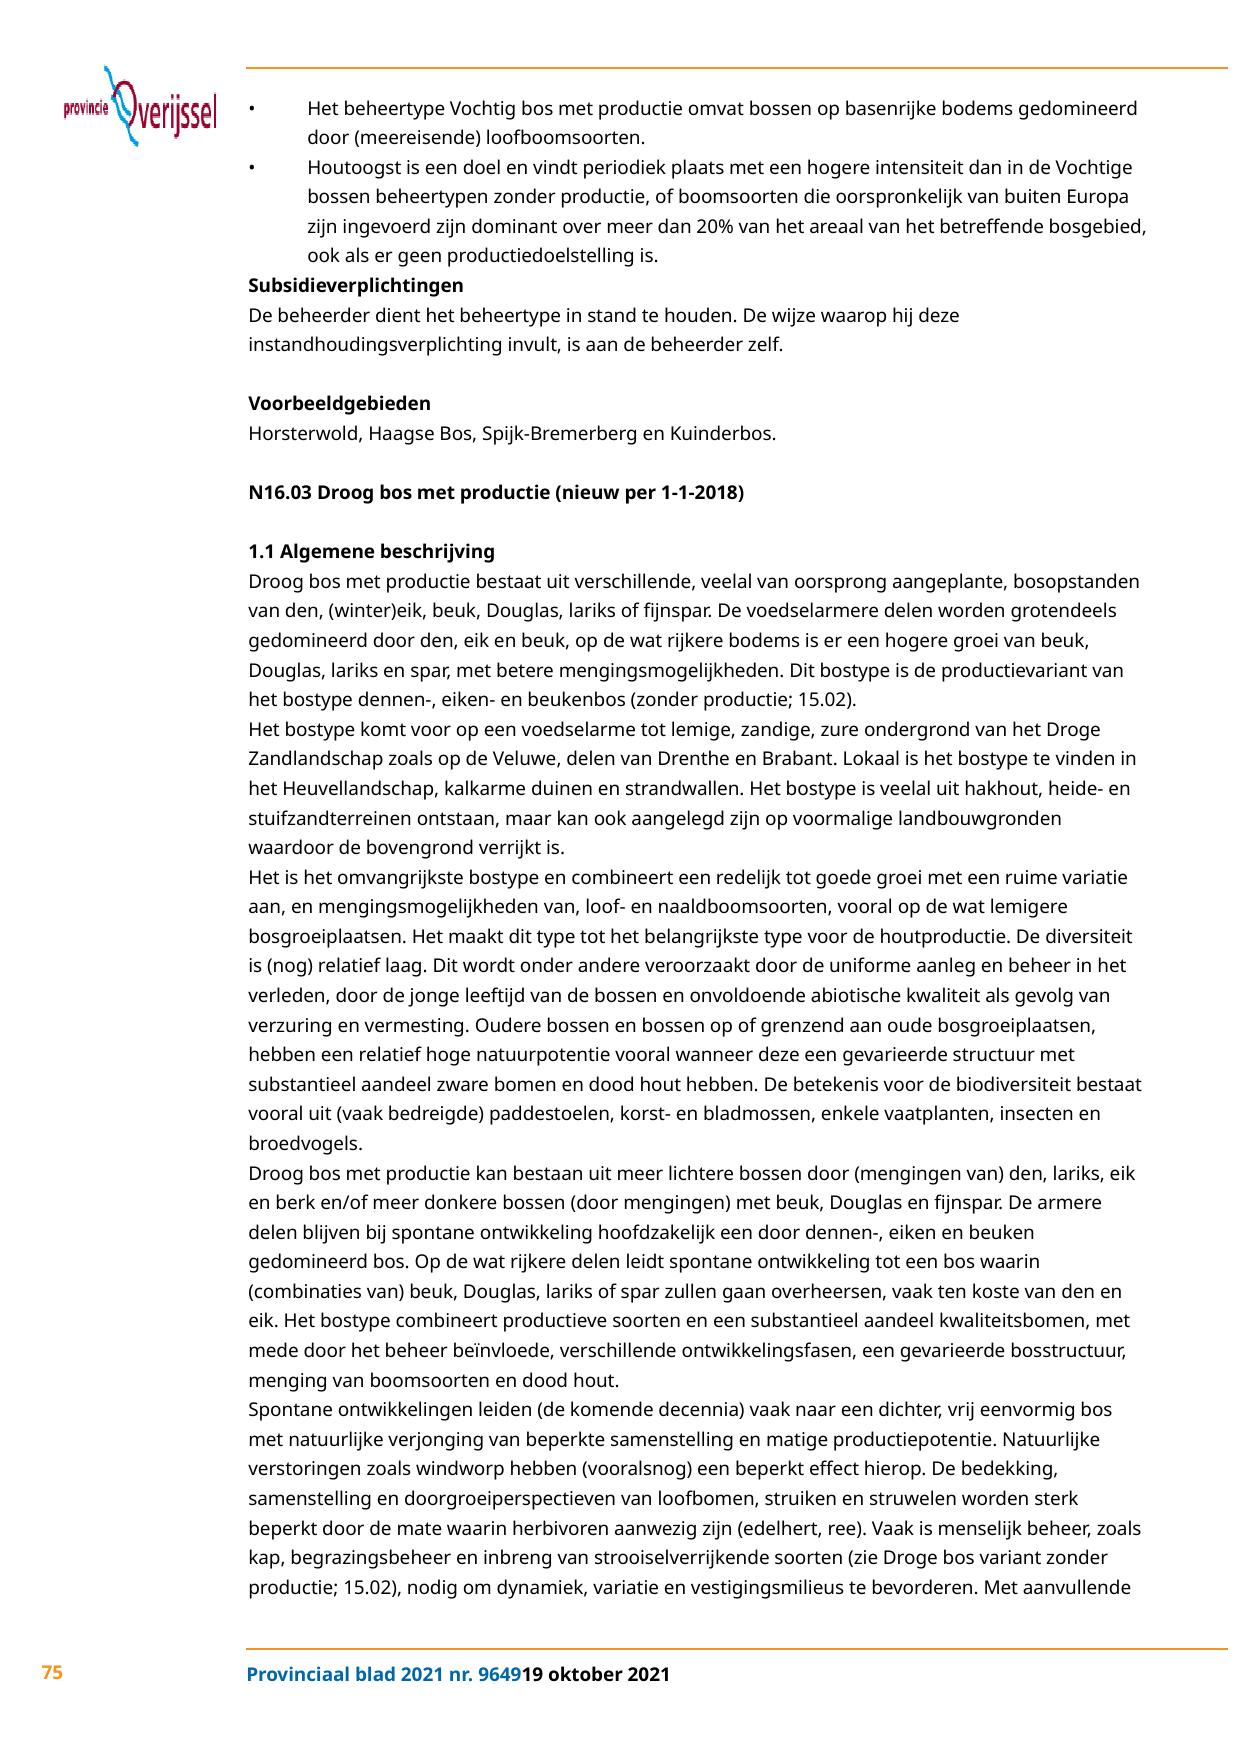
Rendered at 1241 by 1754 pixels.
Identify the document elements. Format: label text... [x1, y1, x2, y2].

text De beheerder dient het beheertype in stand te houden. De wijze waarop hij deze instandhoudingsverplichting invult, is aan de beheerder zelf. [248, 302, 1152, 357]
text 1.1 Algemene beschrijving [248, 538, 1152, 564]
text Droog bos met productie kan bestaan uit meer lichtere bossen door (mengingen van) den, lariks, eik en berk en/of meer donkere bossen (door mengingen) met beuk, Douglas en fijnspar. De armere delen blijven bij spontane ontwikkeling hoofdzakelijk een door dennen-, eiken en beuken gedomineerd bos. Op de wat rijkere delen leidt spontane ontwikkeling tot een bos waarin (combinaties van) beuk, Douglas, lariks of spar zullen gaan overheersen, vaak ten koste van den en eik. Het bostype combineert productieve soorten en een substantieel aandeel kwaliteitsbomen, met mede door het beheer beïnvloede, verschillende ontwikkelingsfasen, een gevarieerde bosstructuur, menging van boomsoorten en dood hout. [248, 1160, 1152, 1393]
text Horsterwold, Haagse Bos, Spijk-Bremerberg en Kuinderbos. [248, 420, 1152, 446]
list Houtoogst is een doel en vindt periodiek plaats met een hogere intensiteit dan in de Vochtige bossen beheertypen zonder productie, of boomsoorten die oorspronkelijk van buiten Europa zijn ingevoerd zijn dominant over meer dan 20% van het areaal van het betreffende bosgebied, ook als er geen productiedoelstelling is. [248, 154, 1152, 268]
text Voorbeeldgebieden [248, 391, 1152, 416]
text Spontane ontwikkelingen leiden (de komende decennia) vaak naar een dichter, vrij eenvormig bos met natuurlijke verjonging van beperkte samenstelling en matige productiepotentie. Natuurlijke verstoringen zoals windworp hebben (vooralsnog) een beperkt effect hierop. De bedekking, samenstelling en doorgroeiperspectieven van loofbomen, struiken en struwelen worden sterk beperkt door de mate waarin herbivoren aanwezig zijn (edelhert, ree). Vaak is menselijk beheer, zoals kap, begrazingsbeheer en inbreng van strooiselverrijkende soorten (zie Droge bos variant zonder productie; 15.02), nodig om dynamiek, variatie en vestigingsmilieus te bevorderen. Met aanvullende [248, 1396, 1152, 1600]
text Subsidieverplichtingen [248, 272, 1152, 298]
list Het beheertype Vochtig bos met productie omvat bossen op basenrijke bodems gedomineerd door (meereisende) loofboomsoorten. [248, 95, 1152, 150]
picture [41, 47, 231, 172]
text N16.03 Droog bos met productie (nieuw per 1-1-2018) [248, 479, 1152, 505]
text Droog bos met productie bestaat uit verschillende, veelal van oorsprong aangeplante, bosopstanden van den, (winter)eik, beuk, Douglas, lariks of fijnspar. De voedselarmere delen worden grotendeels gedomineerd door den, eik en beuk, op de wat rijkere bodems is er een hogere groei van beuk, Douglas, lariks en spar, met betere mengingsmogelijkheden. Dit bostype is de productievariant van het bostype dennen-, eiken- en beukenbos (zonder productie; 15.02). [248, 568, 1152, 712]
text Het is het omvangrijkste bostype en combineert een redelijk tot goede groei met een ruime variatie aan, en mengingsmogelijkheden van, loof- en naaldboomsoorten, vooral op de wat lemigere bosgroeiplaatsen. Het maakt dit type tot het belangrijkste type voor de houtproductie. De diversiteit is (nog) relatief laag. Dit wordt onder andere veroorzaakt door de uniforme aanleg en beheer in het verleden, door de jonge leeftijd van de bossen en onvoldoende abiotische kwaliteit als gevolg van verzuring en vermesting. Oudere bossen en bossen op of grenzend aan oude bosgroeiplaatsen, hebben een relatief hoge natuurpotentie vooral wanneer deze een gevarieerde structuur met substantieel aandeel zware bomen en dood hout hebben. De betekenis voor de biodiversiteit bestaat vooral uit (vaak bedreigde) paddestoelen, korst- en bladmossen, enkele vaatplanten, insecten en broedvogels. [248, 864, 1152, 1156]
text Het bostype komt voor op een voedselarme tot lemige, zandige, zure ondergrond van het Droge Zandlandschap zoals op de Veluwe, delen van Drenthe en Brabant. Lokaal is het bostype te vinden in het Heuvellandschap, kalkarme duinen en strandwallen. Het bostype is veelal uit hakhout, heide- en stuifzandterreinen ontstaan, maar kan ook aangelegd zijn op voormalige landbouwgronden waardoor de bovengrond verrijkt is. [248, 716, 1152, 860]
